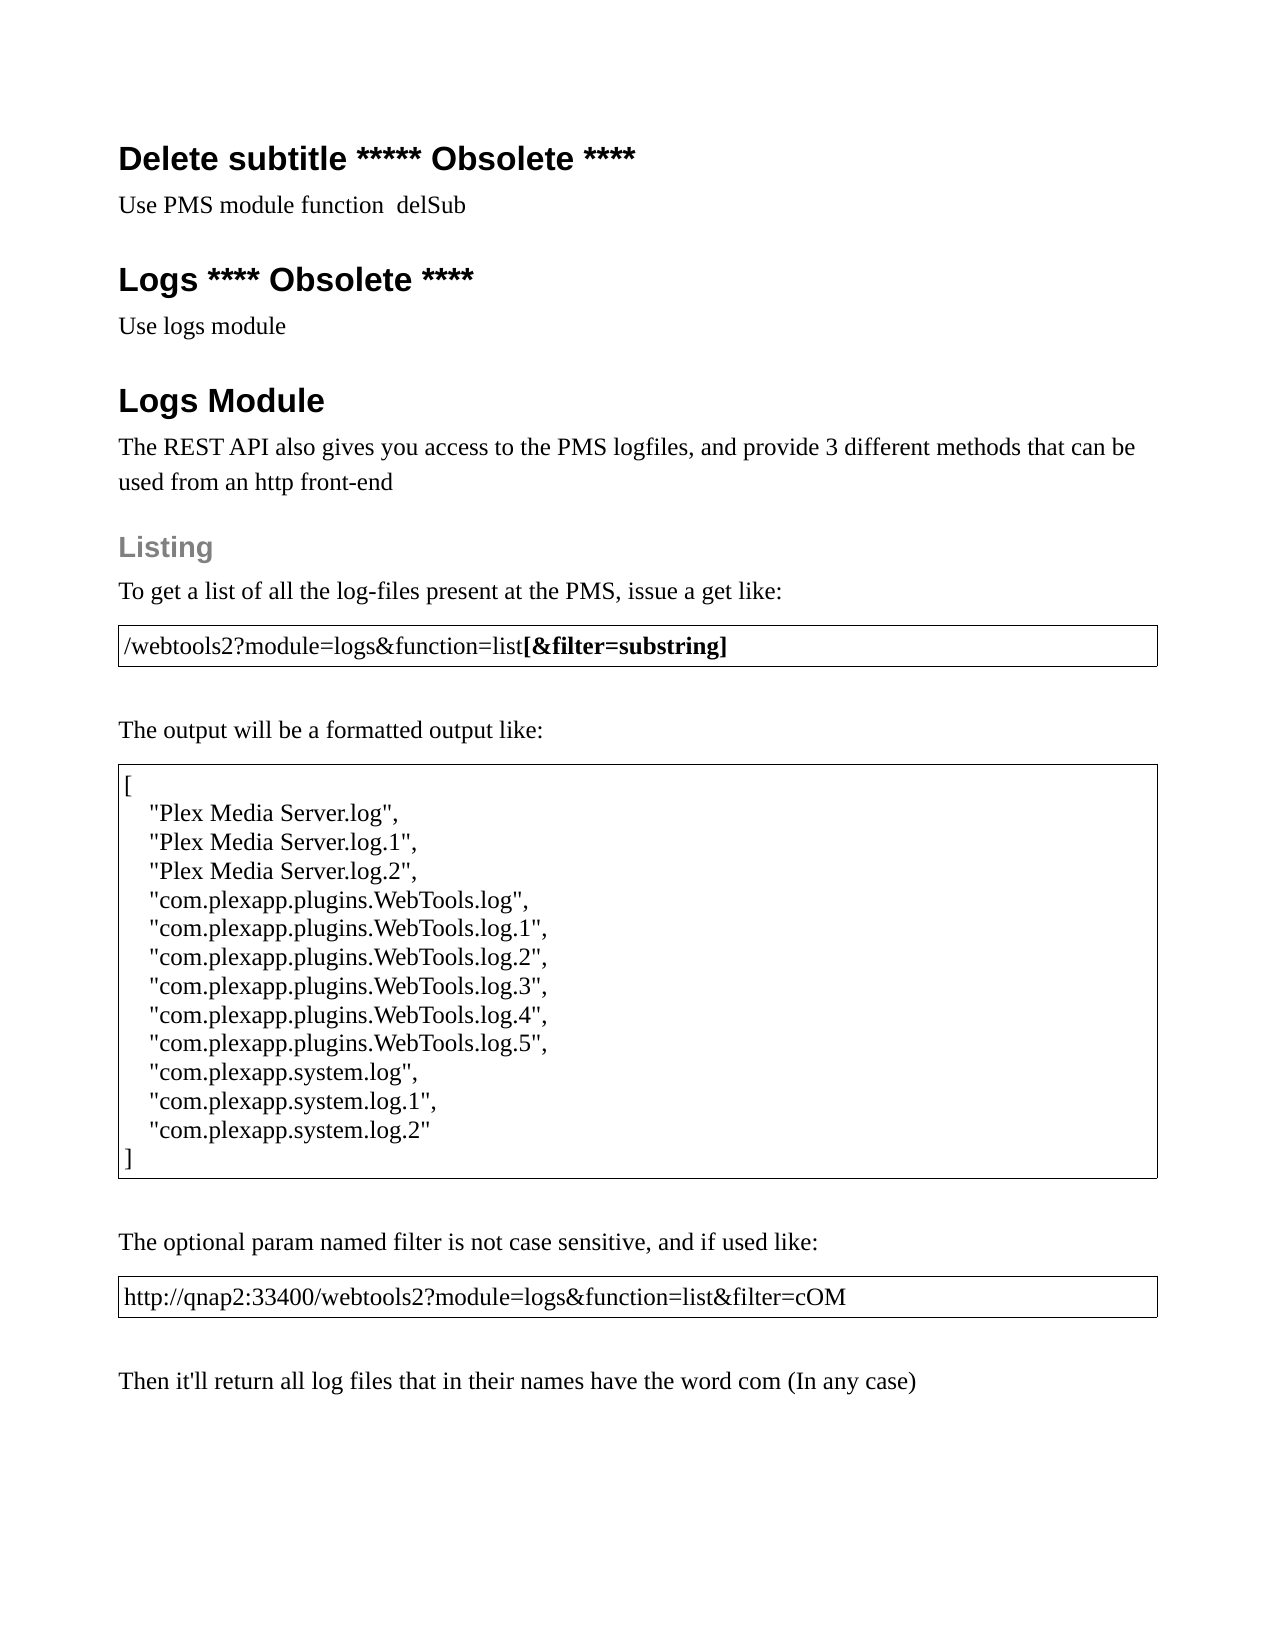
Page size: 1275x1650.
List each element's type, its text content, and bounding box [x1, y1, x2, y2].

text Use logs module [118, 311, 1157, 340]
text Then it'll return all log files that in their names have the word com (In any case) [118, 1366, 1157, 1394]
subtitle Logs **** Obsolete **** [118, 260, 1157, 299]
subtitle Delete subtitle ***** Obsolete **** [118, 139, 1157, 178]
text To get a list of all the log-files present at the PMS, issue a get like: [118, 576, 1157, 605]
table_header [ "Plex Media Server.log", "Plex Media Server.log.1", "Plex Media Server.log.2", "com.plexapp.plugins.WebTools.log", "com.plexapp.plugins.WebTools.log.1", "com.plexapp.plugins.WebTools.log.2", "com.plexapp.plugins.WebTools.log.3", "com.plexapp.plugins.WebTools.log.4", "com.plexapp.plugins.WebTools.log.5", "com.plexapp.system.log", "com.plexapp.system.log.1", "com.plexapp.system.log.2" ] [119, 765, 1157, 1178]
subtitle Logs Module [118, 381, 1157, 420]
table_header /webtools2?module=logs&function=list[&filter=substring] [119, 626, 1157, 666]
text The optional param named filter is not case sensitive, and if used like: [118, 1227, 1157, 1256]
text Use PMS module function delSub [118, 190, 1157, 219]
text The output will be a formatted output like: [118, 715, 1157, 744]
text The REST API also gives you access to the PMS logfiles, and provide 3 different methods that can be used from an http front-end [118, 432, 1157, 495]
subtitle Listing [118, 530, 1157, 564]
table_header http://qnap2:33400/webtools2?module=logs&function=list&filter=cOM [119, 1277, 1157, 1317]
